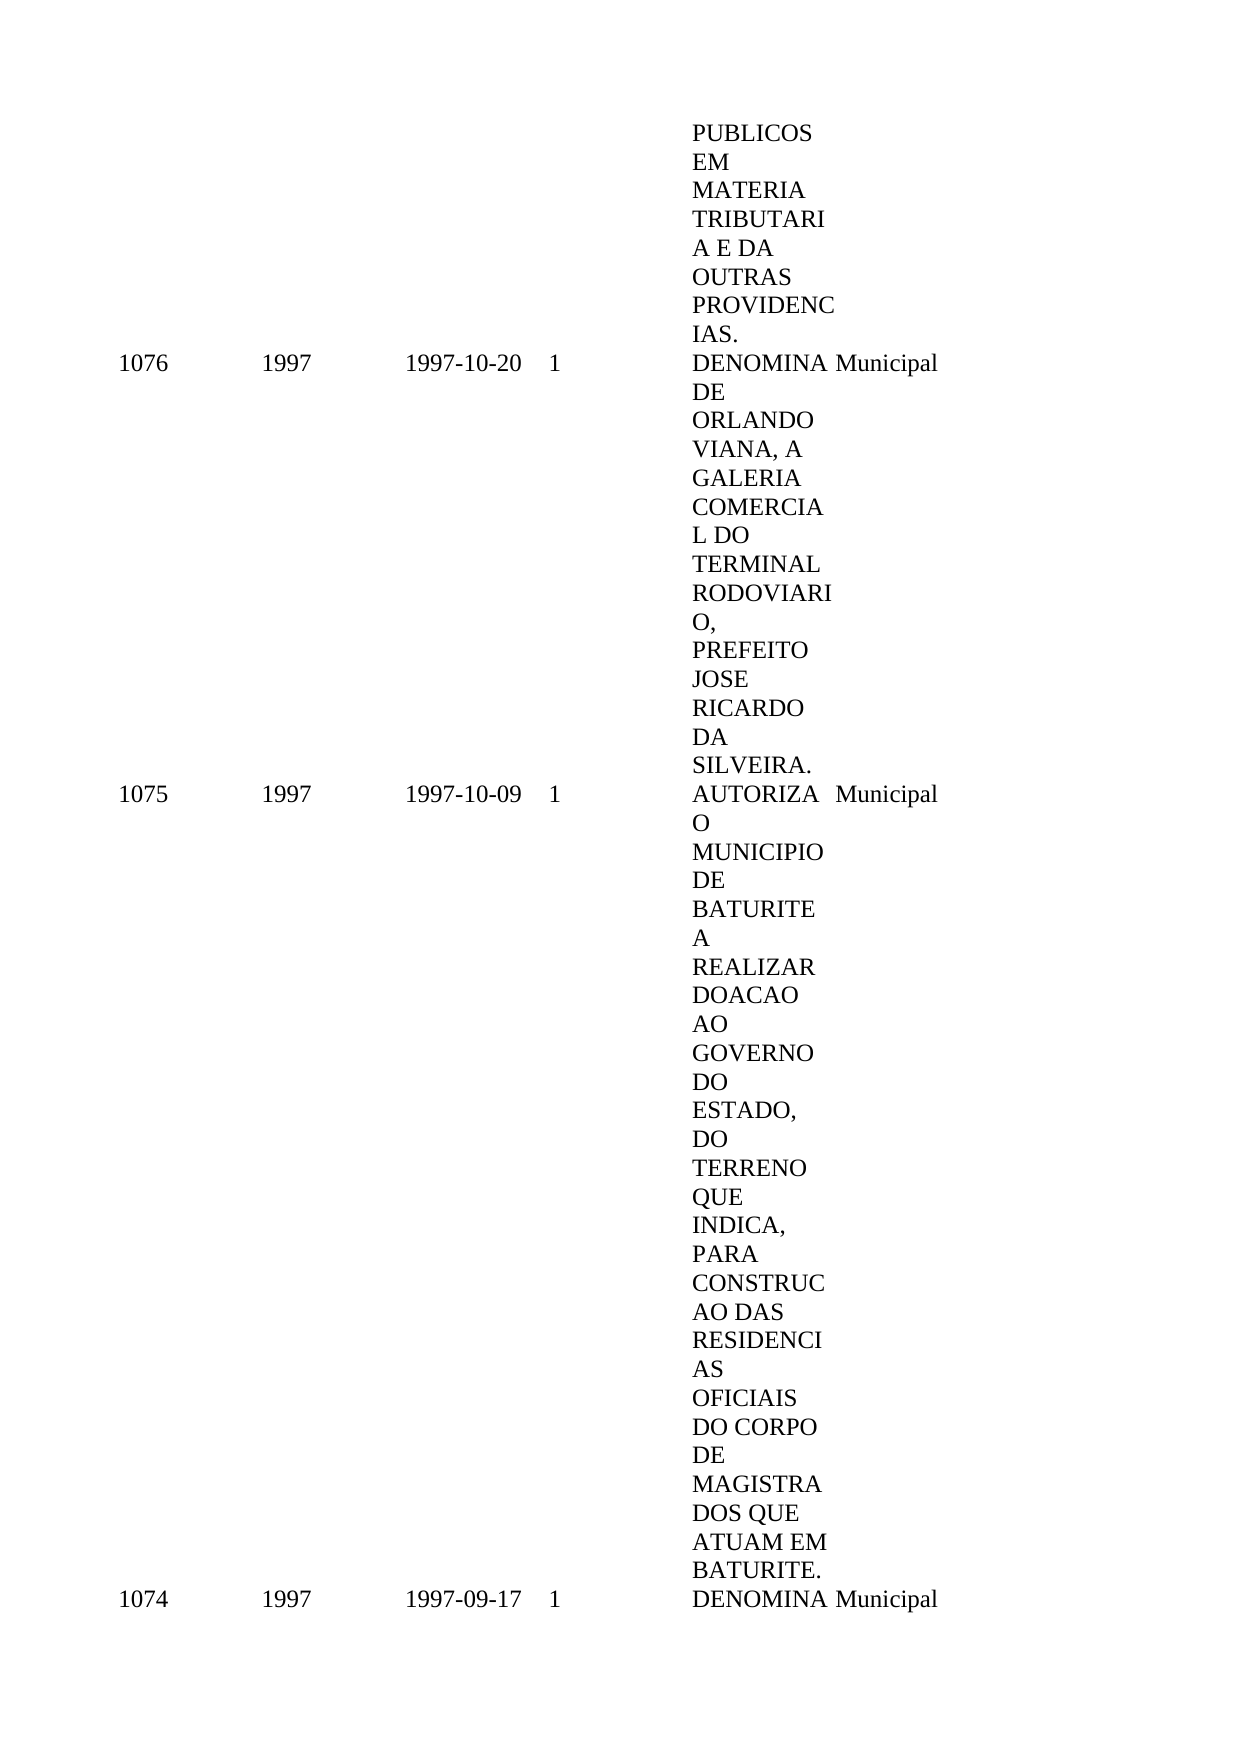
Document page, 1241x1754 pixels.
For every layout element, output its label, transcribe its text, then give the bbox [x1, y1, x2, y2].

table_cell [979, 779, 1122, 1584]
table_cell 1 [548, 779, 692, 1584]
table_cell Municipal [835, 779, 979, 1584]
table_cell 1997-10-09 [405, 779, 548, 1584]
table_cell 1 [548, 348, 692, 779]
table_cell 1075 [118, 779, 261, 1584]
table_cell [405, 118, 548, 348]
table_cell 1074 [118, 1584, 261, 1613]
table_cell DENOMINA DE ORLANDO VIANA, A GALERIA COMERCIAL DO TERMINAL RODOVIARIO, PREFEITO JOSE RICARDO DA SILVEIRA. [692, 348, 835, 779]
table_cell AUTORIZA O MUNICIPIO DE BATURITE A REALIZAR DOACAO AO GOVERNO DO ESTADO, DO TERRENO QUE INDICA, PARA CONSTRUCAO DAS RESIDENCIAS OFICIAIS DO CORPO DE MAGISTRADOS QUE ATUAM EM BATURITE. [692, 779, 835, 1584]
table_cell [979, 348, 1122, 779]
table_cell [261, 118, 405, 348]
table_cell 1 [548, 1584, 692, 1613]
table_cell [979, 118, 1122, 348]
table_cell DENOMINA [692, 1584, 835, 1613]
table_cell Municipal [835, 348, 979, 779]
table_cell 1997-09-17 [405, 1584, 548, 1613]
table_cell 1997 [261, 779, 405, 1584]
table_cell 1997-10-20 [405, 348, 548, 779]
table_cell [548, 118, 692, 348]
table_cell 1997 [261, 1584, 405, 1613]
table_cell [979, 1584, 1122, 1613]
table_cell [118, 118, 261, 348]
table_cell 1997 [261, 348, 405, 779]
table_cell [835, 118, 979, 348]
table_cell 1076 [118, 348, 261, 779]
table_cell Municipal [835, 1584, 979, 1613]
table_cell PUBLICOS EM MATERIA TRIBUTARIA E DA OUTRAS PROVIDENCIAS. [692, 118, 835, 348]
